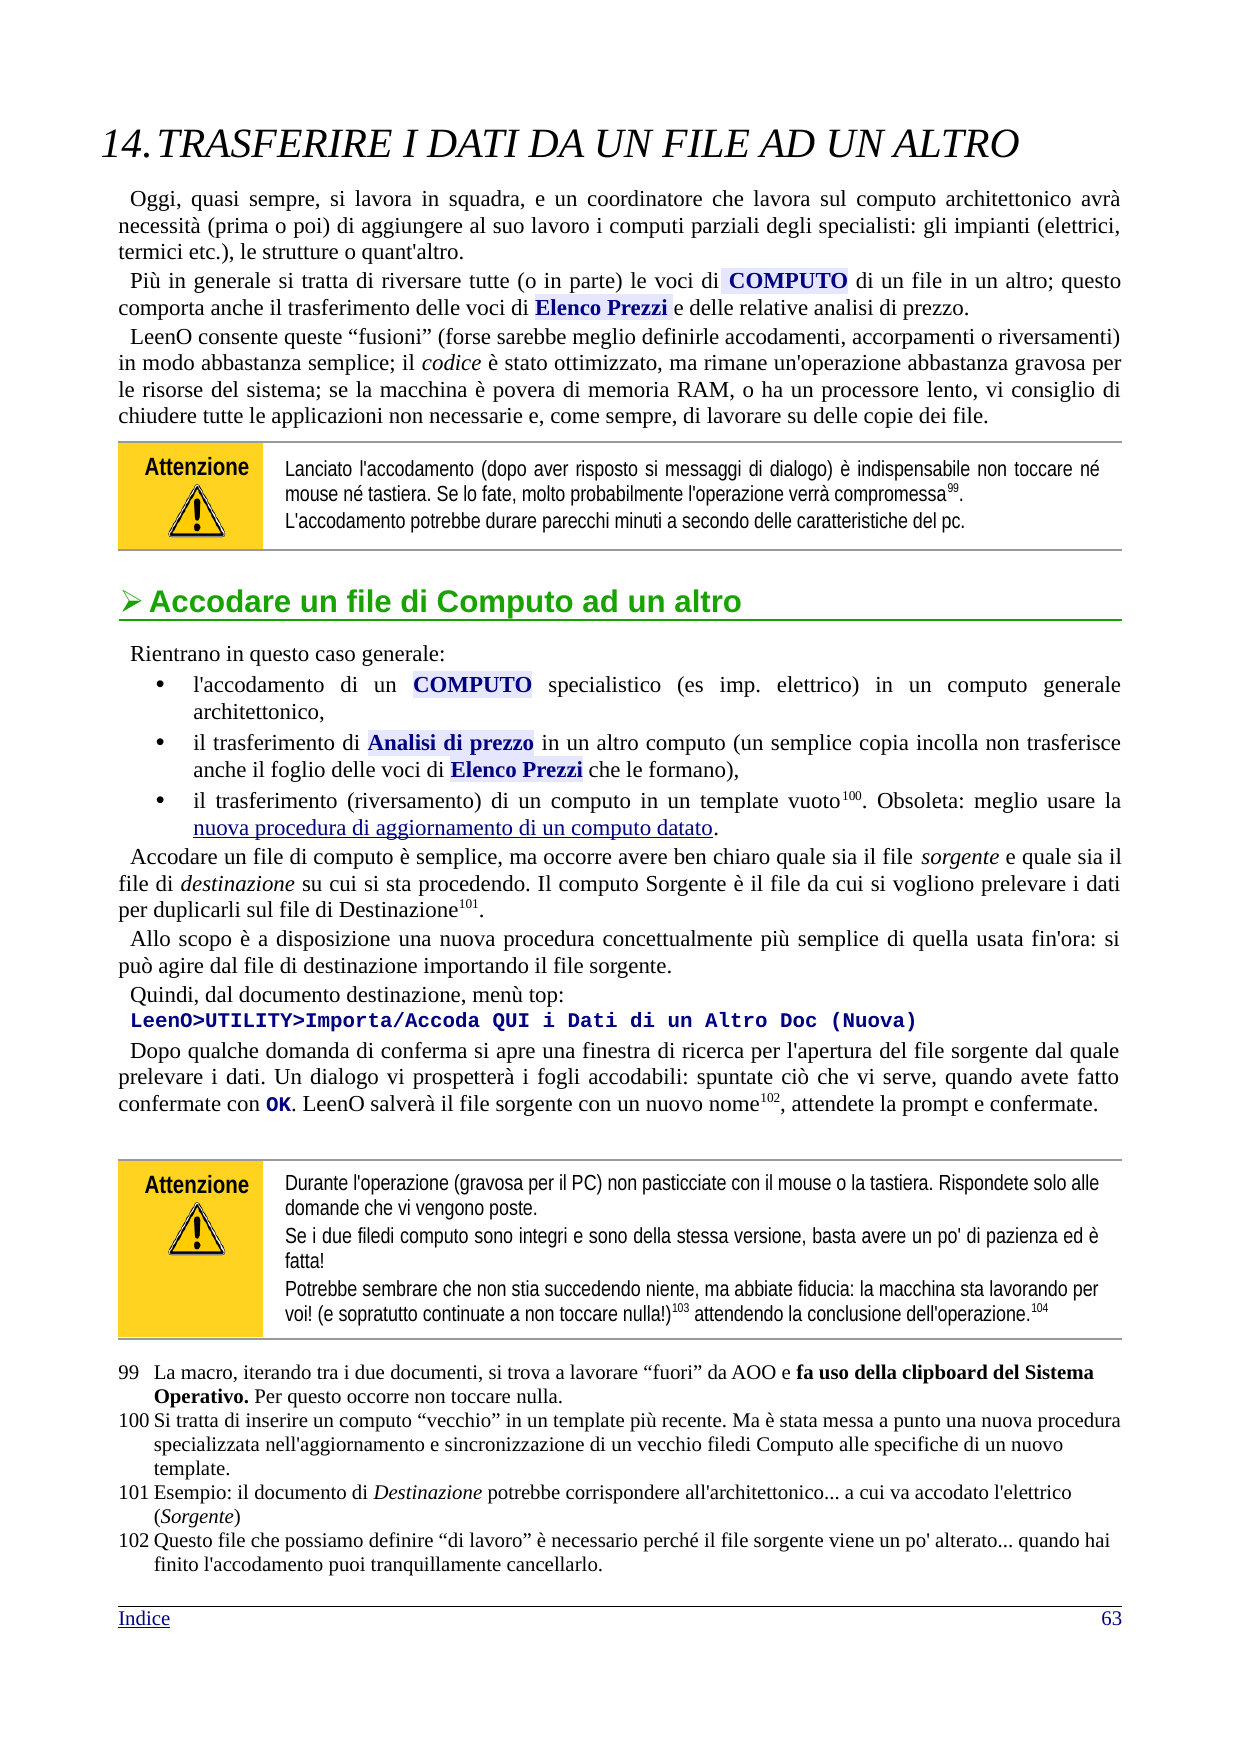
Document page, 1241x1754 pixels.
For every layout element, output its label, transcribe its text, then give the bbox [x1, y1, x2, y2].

text Rientrano in questo caso generale: [118, 640, 1122, 666]
text LeenO>UTILITY>Importa/Accoda QUI i Dati di un Altro Doc (Nuova) [118, 1010, 1122, 1034]
picture [164, 480, 229, 541]
list il trasferimento di Analisi di prezzo in un altro computo (un semplice copia incolla non trasferisce anche il foglio delle voci di Elenco Prezzi che le formano), [156, 727, 1122, 782]
text Oggi, quasi sempre, si lavora in squadra, e un coordinatore che lavora sul computo architettonico avrà necessità (prima o poi) di aggiungere al suo lavoro i computi parziali degli specialisti: gli impianti (elettrici, termici etc.), le strutture o quant'altro. [118, 186, 1122, 264]
table_header Attenzione [118, 443, 263, 549]
text Più in generale si tratta di riversare tutte (o in parte) le voci di COMPUTO di un file in un altro; questo comporta anche il trasferimento delle voci di Elenco Prezzi e delle relative analisi di prezzo. [118, 267, 1122, 320]
table_header Lanciato l'accodamento (dopo aver risposto si messaggi di dialogo) è indispensabile non toccare né mouse né tastiera. Se lo fate, molto probabilmente l'operazione verrà compromessa. L'accodamento potrebbe durare parecchi minuti a secondo delle caratteristiche del pc. [264, 443, 1122, 549]
picture [164, 1198, 229, 1259]
text Quindi, dal documento destinazione, menù top: [118, 981, 1122, 1007]
text Esempio: il documento di Destinazione potrebbe corrispondere all'architettonico... a cui va accodato l'elettrico (Sorgente) [118, 1480, 1122, 1528]
subtitle TRASFERIRE I DATI DA UN FILE AD UN ALTRO [100, 118, 1122, 166]
text Allo scopo è a disposizione una nuova procedura concettualmente più semplice di quella usata fin'ora: si può agire dal file di destinazione importando il file sorgente. [118, 925, 1122, 978]
list il trasferimento (riversamento) di un computo in un template vuoto. Obsoleta: meglio usare la nuova procedura di aggiornamento di un computo datato. [156, 785, 1122, 841]
table_header Durante l'operazione (gravosa per il PC) non pasticciate con il mouse o la tastiera. Rispondete solo alle domande che vi vengono poste. Se i due filedi computo sono integri e sono della stessa versione, basta avere un po' di pazienza ed è fatta! Potrebbe sembrare che non stia succedendo niente, ma abbiate fiducia: la macchina sta lavorando per voi! (e sopratutto continuate a non toccare nulla!) attendendo la conclusione dell'operazione. [264, 1161, 1122, 1337]
text Dopo qualche domanda di conferma si apre una finestra di ricerca per l'apertura del file sorgente dal quale prelevare i dati. Un dialogo vi prospetterà i fogli accodabili: spuntate ciò che vi serve, quando avete fatto confermate con OK. LeenO salverà il file sorgente con un nuovo nome, attendete la prompt e confermate. [118, 1037, 1122, 1117]
text LeenO consente queste “fusioni” (forse sarebbe meglio definirle accodamenti, accorpamenti o riversamenti) in modo abbastanza semplice; il codice è stato ottimizzato, ma rimane un'operazione abbastanza gravosa per le risorse del sistema; se la macchina è povera di memoria RAM, o ha un processore lento, vi consiglio di chiudere tutte le applicazioni non necessarie e, come sempre, di lavorare su delle copie dei file. [118, 323, 1122, 428]
subtitle Accodare un file di Computo ad un altro [119, 583, 1122, 619]
text Questo file che possiamo definire “di lavoro” è necessario perché il file sorgente viene un po' alterato... quando hai finito l'accodamento puoi tranquillamente cancellarlo. [118, 1528, 1122, 1576]
list Si tratta di inserire un computo “vecchio” in un template più recente. Ma è stata messa a punto una nuova procedura specializzata nell'aggiornamento e sincronizzazione di un vecchio filedi Computo alle specifiche di un nuovo template. [118, 1408, 1122, 1480]
list l'accodamento di un COMPUTO specialistico (es imp. elettrico) in un computo generale architettonico, [156, 669, 1122, 724]
text Accodare un file di computo è semplice, ma occorre avere ben chiaro quale sia il file sorgente e quale sia il file di destinazione su cui si sta procedendo. Il computo Sorgente è il file da cui si vogliono prelevare i dati per duplicarli sul file di Destinazione. [118, 843, 1122, 922]
table_header Attenzione [118, 1161, 263, 1337]
